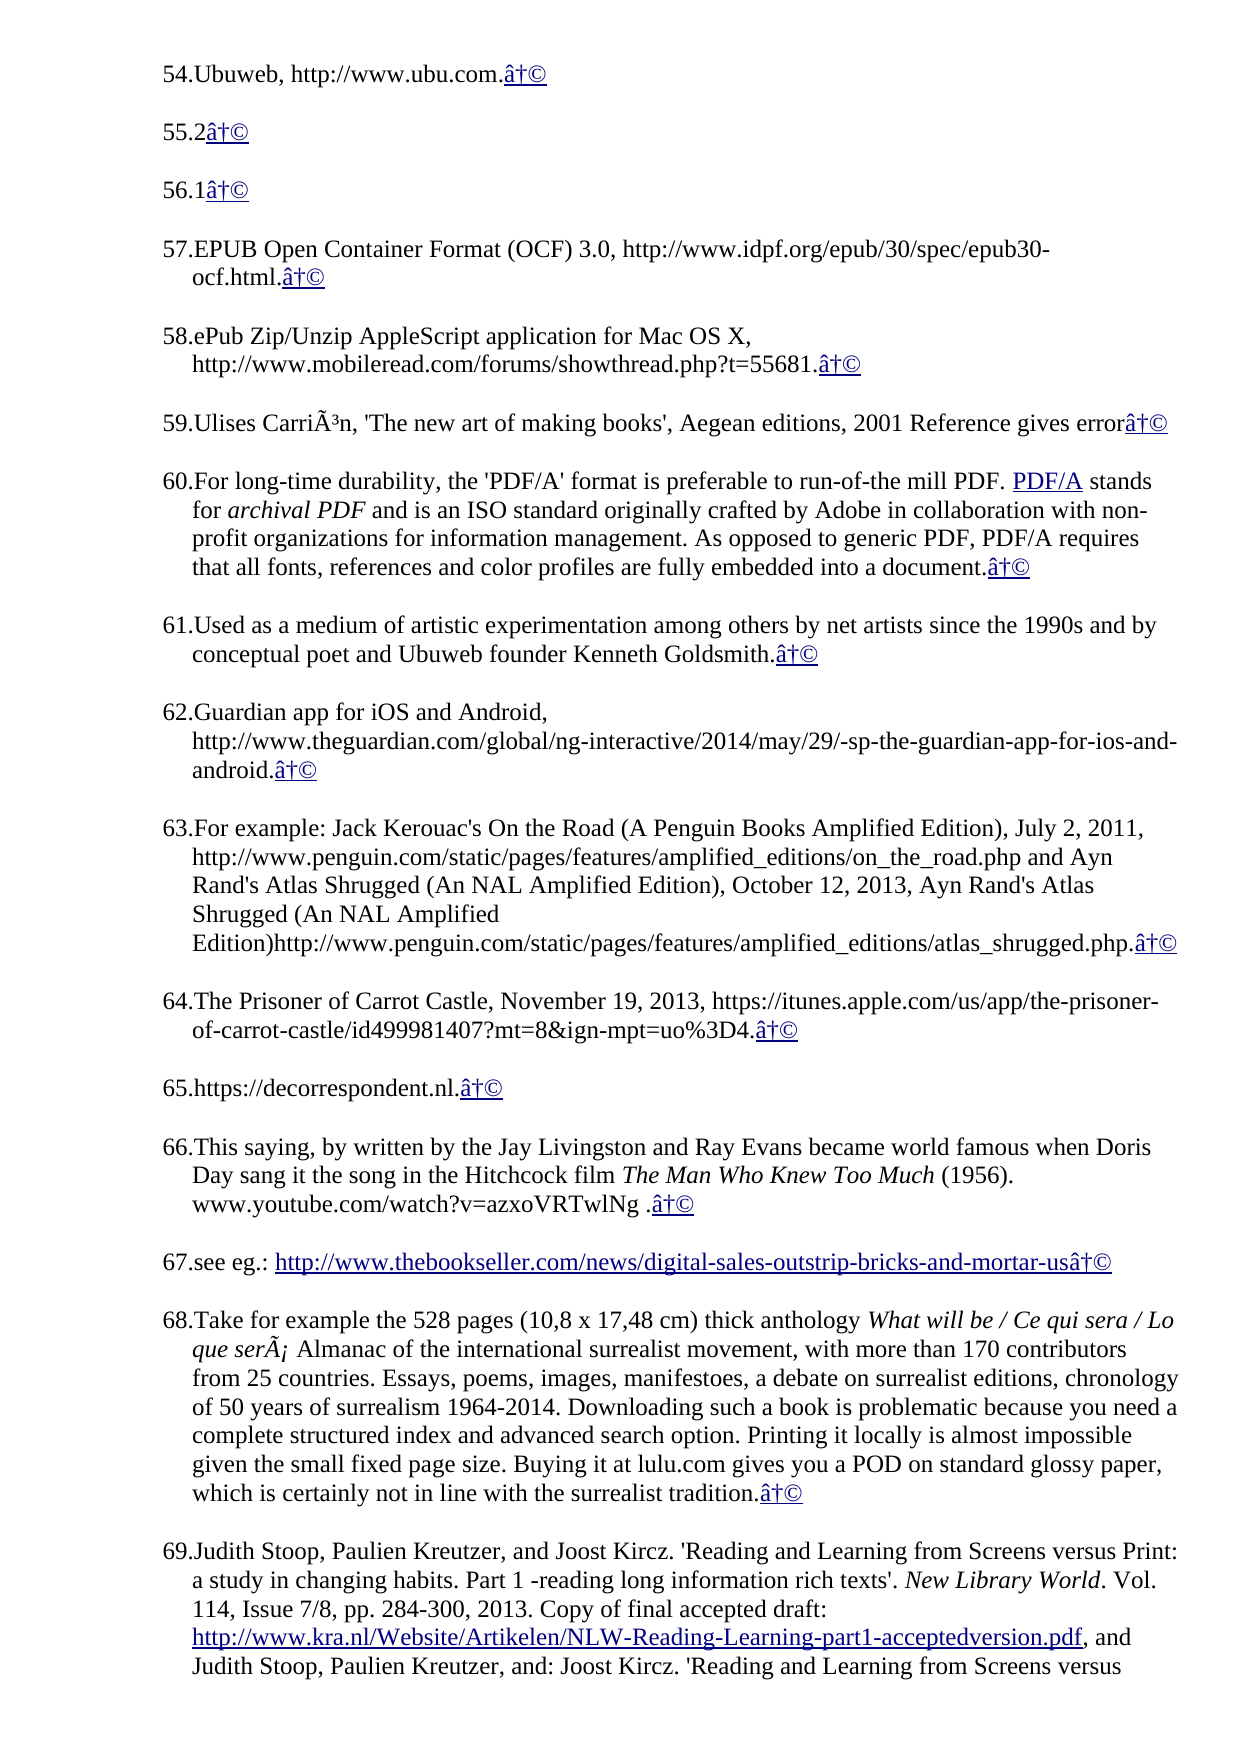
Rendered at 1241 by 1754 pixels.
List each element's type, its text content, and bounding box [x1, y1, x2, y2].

list see eg.: http://www.thebookseller.com/news/digital-sales-outstrip-bricks-and-mortar-usâ†© [162, 1247, 1181, 1276]
list Guardian app for iOS and Android, http://www.theguardian.com/global/ng-interactive/2014/may/29/-sp-the-guardian-app-for-ios-and-android.â†© [162, 697, 1181, 784]
list 2â†© [162, 117, 1181, 146]
list Ubuweb, http://www.ubu.com.â†© [162, 59, 1181, 88]
list 1â†© [162, 176, 1181, 204]
list For example: Jack Kerouac's On the Road (A Penguin Books Amplified Edition), July 2, 2011, http://www.penguin.com/static/pages/features/amplified_editions/on_the_road.php and Ayn Rand's Atlas Shrugged (An NAL Amplified Edition), October 12, 2013, Ayn Rand's Atlas Shrugged (An NAL Amplified Edition)http://www.penguin.com/static/pages/features/amplified_editions/atlas_shrugged.php.â†© [162, 813, 1181, 957]
list ePub Zip/Unzip AppleScript application for Mac OS X, http://www.mobileread.com/forums/showthread.php?t=55681.â†© [162, 321, 1181, 378]
list EPUB Open Container Format (OCF) 3.0, http://www.idpf.org/epub/30/spec/epub30-ocf.html.â†© [162, 234, 1181, 291]
list Judith Stoop, Paulien Kreutzer, and Joost Kircz. 'Reading and Learning from Screens versus Print: a study in changing habits. Part 1 -reading long information rich texts'. New Library World. Vol. 114, Issue 7/8, pp. 284-300, 2013. Copy of final accepted draft: http://www.kra.nl/Website/Artikelen/NLW-Reading-Learning-part1-acceptedversion.pdf, and Judith Stoop, Paulien Kreutzer, and: Joost Kircz. 'Reading and Learning from Screens versus [162, 1536, 1181, 1680]
list https://decorrespondent.nl.â†© [162, 1073, 1181, 1102]
list Take for example the 528 pages (10,8 x 17,48 cm) thick anthology What will be / Ce qui sera / Lo que serÃ¡ Almanac of the international surrealist movement, with more than 170 contributors from 25 countries. Essays, poems, images, manifestoes, a debate on surrealist editions, chronology of 50 years of surrealism 1964-2014. Downloading such a book is problematic because you need a complete structured index and advanced search option. Printing it locally is almost impossible given the small fixed page size. Buying it at lulu.com gives you a POD on standard glossy paper, which is certainly not in line with the surrealist tradition.â†© [162, 1306, 1181, 1507]
list This saying, by written by the Jay Livingston and Ray Evans became world famous when Doris Day sang it the song in the Hitchcock film The Man Who Knew Too Much (1956). www.youtube.com/watch?v=azxoVRTwlNg .â†© [162, 1132, 1181, 1218]
list Ulises CarriÃ³n, 'The new art of making books', Aegean editions, 2001 Reference gives errorâ†© [162, 408, 1181, 436]
list The Prisoner of Carrot Castle, November 19, 2013, https://itunes.apple.com/us/app/the-prisoner-of-carrot-castle/id499981407?mt=8&ign-mpt=uo%3D4.â†© [162, 986, 1181, 1044]
list Used as a medium of artistic experimentation among others by net artists since the 1990s and by conceptual poet and Ubuweb founder Kenneth Goldsmith.â†© [162, 610, 1181, 668]
list For long-time durability, the 'PDF/A' format is preferable to run-of-the mill PDF. PDF/A stands for archival PDF and is an ISO standard originally crafted by Adobe in collaboration with non-profit organizations for information management. As opposed to generic PDF, PDF/A requires that all fonts, references and color profiles are fully embedded into a document.â†© [162, 466, 1181, 581]
